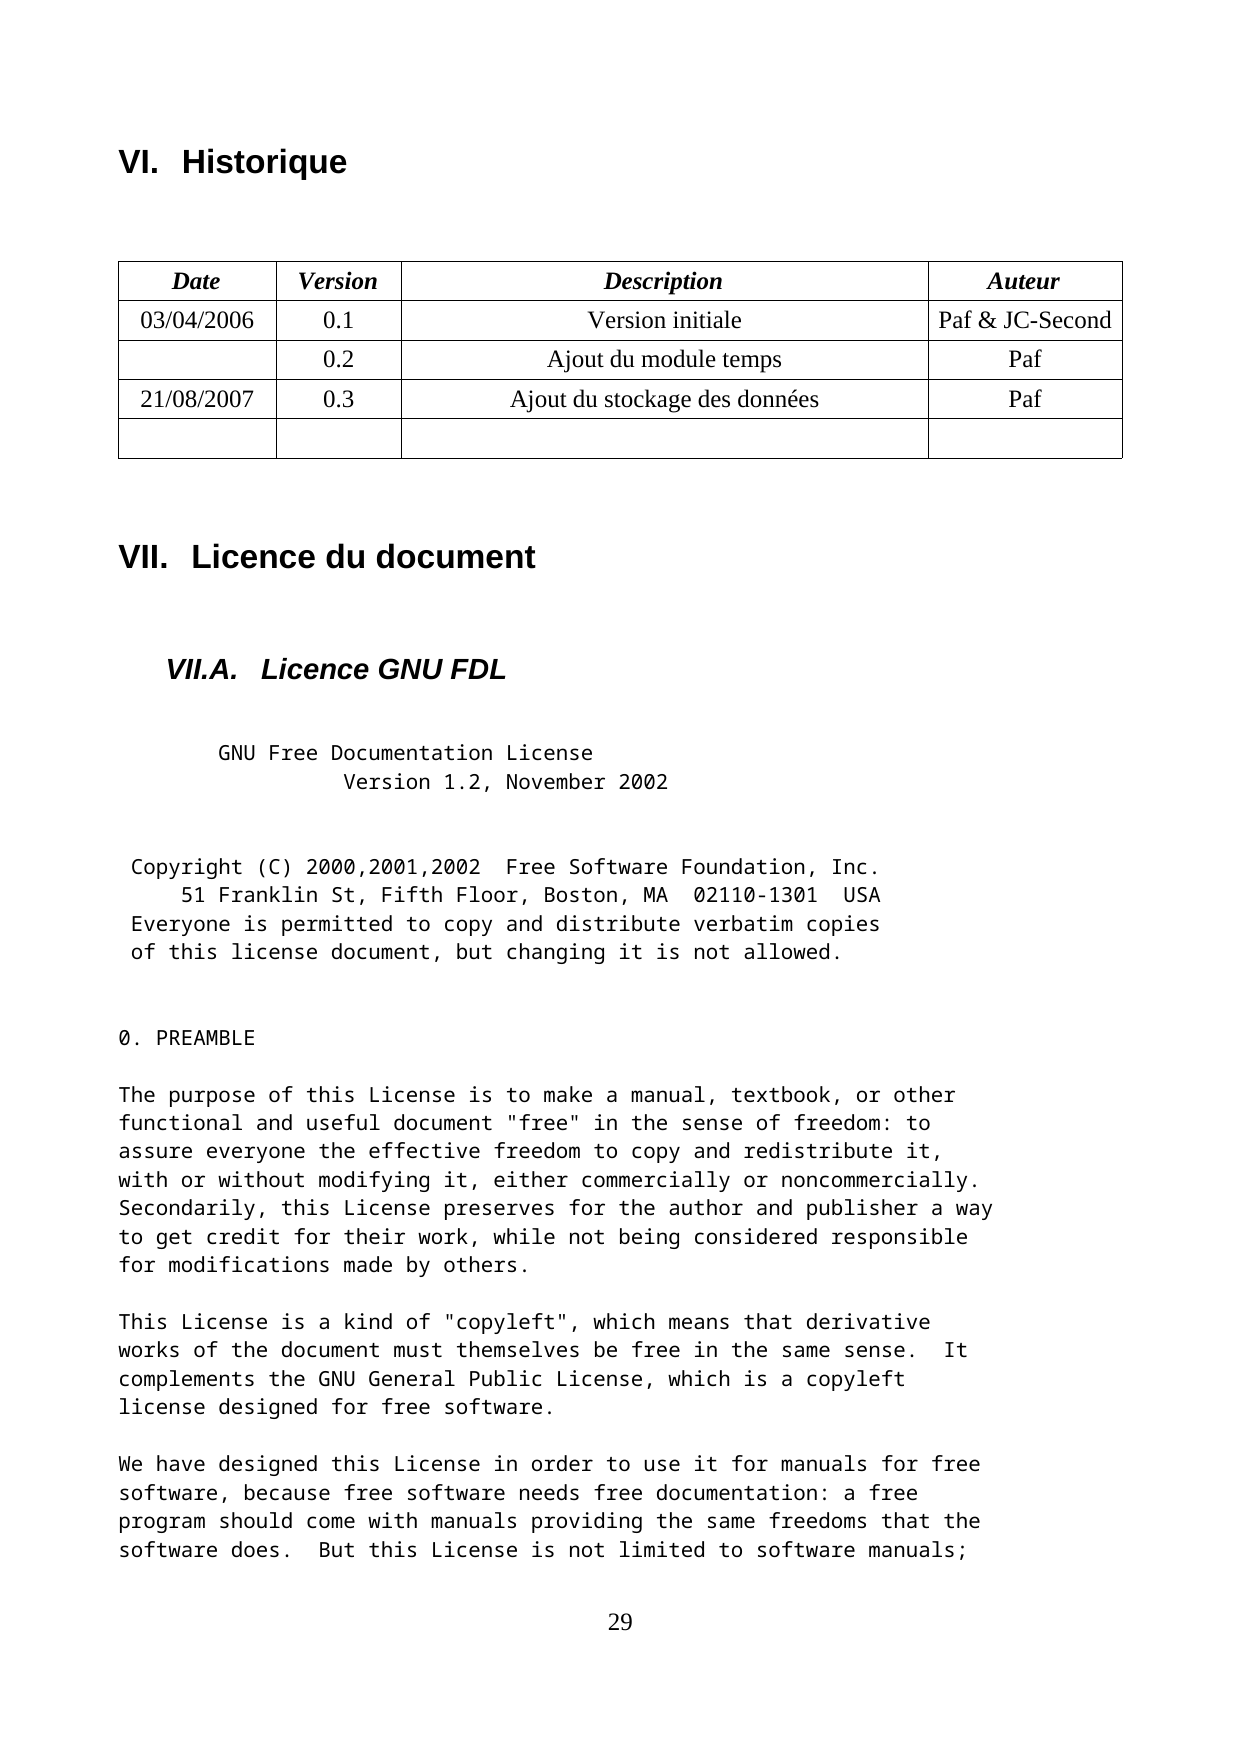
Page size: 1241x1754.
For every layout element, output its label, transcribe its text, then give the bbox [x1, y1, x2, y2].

table_cell 0.3 [277, 380, 401, 418]
table_header Description [402, 262, 928, 300]
table_cell 0.2 [277, 341, 401, 379]
text to get credit for their work, while not being considered responsible [118, 1222, 1122, 1250]
text works of the document must themselves be free in the same sense. It [118, 1336, 1122, 1364]
table_cell Paf & JC-Second [929, 301, 1122, 339]
table_header Version [277, 262, 401, 300]
text software, because free software needs free documentation: a free [118, 1478, 1122, 1506]
text Version 1.2, November 2002 [118, 767, 1122, 795]
table_cell Paf [929, 380, 1122, 418]
table_header Auteur [929, 262, 1122, 300]
text license designed for free software. [118, 1392, 1122, 1421]
subtitle Historique [118, 143, 1122, 181]
table_cell [277, 419, 401, 457]
table_cell Ajout du module temps [402, 341, 928, 379]
text for modifications made by others. [118, 1250, 1122, 1279]
text assure everyone the effective freedom to copy and redistribute it, [118, 1137, 1122, 1165]
text with or without modifying it, either commercially or noncommercially. [118, 1165, 1122, 1193]
text software does. But this License is not limited to software manuals; [118, 1535, 1122, 1563]
text functional and useful document "free" in the sense of freedom: to [118, 1108, 1122, 1137]
table_cell Paf [929, 341, 1122, 379]
text Secondarily, this License preserves for the author and publisher a way [118, 1193, 1122, 1222]
table_header Date [119, 262, 276, 300]
table_cell [929, 419, 1122, 457]
text This License is a kind of "copyleft", which means that derivative [118, 1307, 1122, 1336]
text complements the GNU General Public License, which is a copyleft [118, 1364, 1122, 1392]
text 51 Franklin St, Fifth Floor, Boston, MA 02110-1301 USA [118, 881, 1122, 909]
text GNU Free Documentation License [118, 738, 1122, 767]
text We have designed this License in order to use it for manuals for free [118, 1449, 1122, 1478]
table_cell 03/04/2006 [119, 301, 276, 339]
text 0. PREAMBLE [118, 1023, 1122, 1051]
table_cell [402, 419, 928, 457]
text The purpose of this License is to make a manual, textbook, or other [118, 1080, 1122, 1108]
table_cell [119, 341, 276, 379]
table_cell [119, 419, 276, 457]
text Copyright (C) 2000,2001,2002 Free Software Foundation, Inc. [118, 852, 1122, 881]
text program should come with manuals providing the same freedoms that the [118, 1506, 1122, 1535]
subtitle Licence du document [118, 538, 1122, 575]
table_cell 21/08/2007 [119, 380, 276, 418]
subtitle Licence GNU FDL [165, 653, 1122, 686]
text Everyone is permitted to copy and distribute verbatim copies [118, 909, 1122, 937]
table_cell Version initiale [402, 301, 928, 339]
text of this license document, but changing it is not allowed. [118, 937, 1122, 966]
table_cell 0.1 [277, 301, 401, 339]
table_cell Ajout du stockage des données [402, 380, 928, 418]
